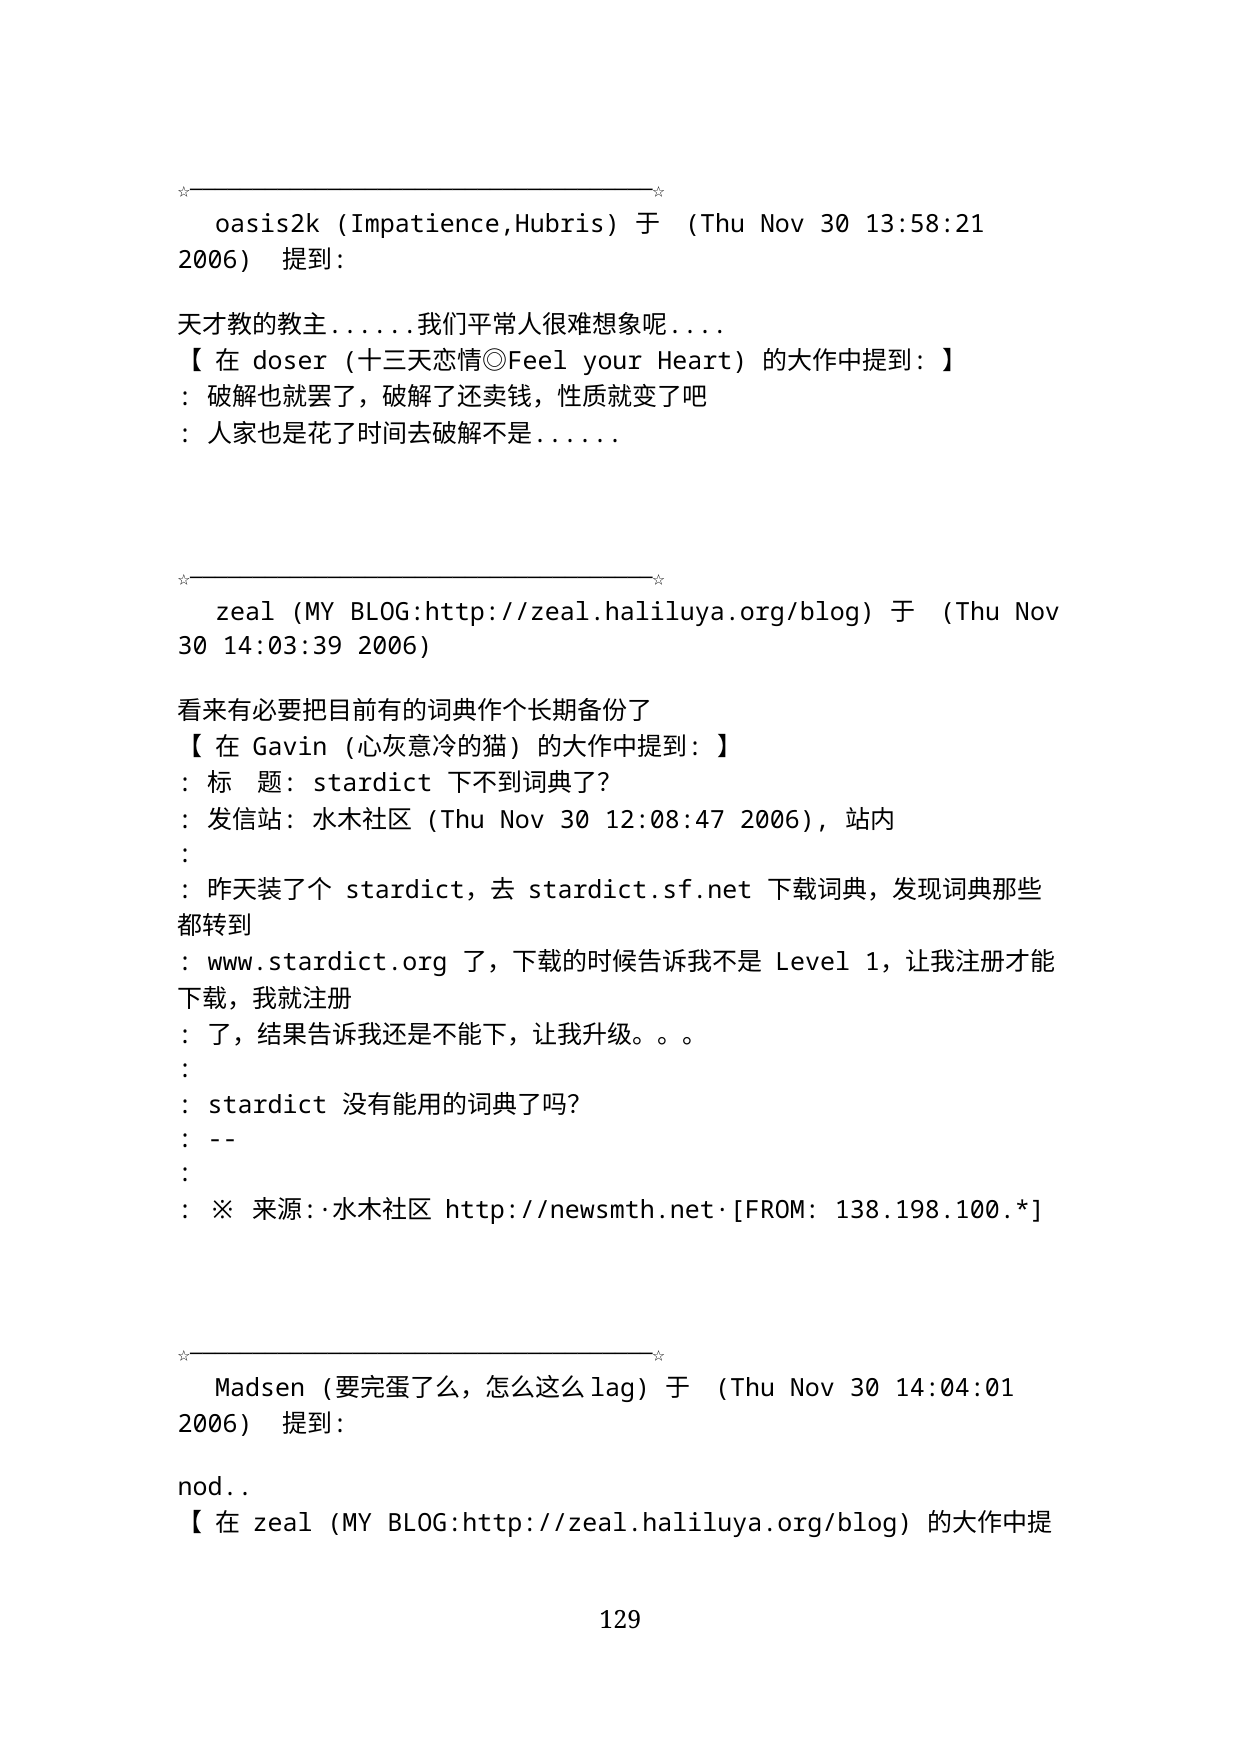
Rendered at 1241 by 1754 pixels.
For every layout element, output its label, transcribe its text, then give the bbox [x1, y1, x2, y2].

text : 人家也是花了时间去破解不是...... [177, 413, 1063, 449]
text 【 在 zeal (MY BLOG:http://zeal.haliluya.org/blog) 的大作中提 [177, 1502, 1063, 1539]
text nod.. [177, 1468, 1063, 1502]
text : 标 题: stardict 下不到词典了？ [177, 763, 1063, 799]
text 【 在 doser (十三天恋情◎Feel your Heart) 的大作中提到: 】 [177, 341, 1063, 377]
text : [177, 1051, 1063, 1085]
text : www.stardict.org 了，下载的时候告诉我不是 Level 1，让我注册才能下载，我就注册 [177, 942, 1063, 1014]
text : 发信站: 水木社区 (Thu Nov 30 12:08:47 2006), 站内 [177, 799, 1063, 835]
text 【 在 Gavin (心灰意冷的猫) 的大作中提到: 】 [177, 727, 1063, 763]
text : [177, 1155, 1063, 1189]
text : 了，结果告诉我还是不能下，让我升级。。。 [177, 1014, 1063, 1051]
text 天才教的教主......我们平常人很难想象呢.... [177, 304, 1063, 341]
text : 破解也就罢了，破解了还卖钱，性质就变了吧 [177, 377, 1063, 413]
text : -- [177, 1121, 1063, 1155]
text : 昨天装了个 stardict，去 stardict.sf.net 下载词典，发现词典那些都转到 [177, 869, 1063, 942]
text ☆─────────────────────────────────────☆ [177, 563, 1063, 592]
text : [177, 835, 1063, 869]
text ☆─────────────────────────────────────☆ [177, 1339, 1063, 1367]
text ☆─────────────────────────────────────☆ [177, 175, 1063, 203]
text Madsen (要完蛋了么，怎么这么lag) 于 (Thu Nov 30 14:04:01 2006) 提到: [177, 1367, 1063, 1440]
text : stardict 没有能用的词典了吗？ [177, 1085, 1063, 1121]
text 看来有必要把目前有的词典作个长期备份了 [177, 690, 1063, 727]
text zeal (MY BLOG:http://zeal.haliluya.org/blog) 于 (Thu Nov 30 14:03:39 2006) [177, 592, 1063, 662]
text oasis2k (Impatience,Hubris) 于 (Thu Nov 30 13:58:21 2006) 提到: [177, 203, 1063, 276]
text : ※ 来源:·水木社区 http://newsmth.net·[FROM: 138.198.100.*] [177, 1189, 1063, 1225]
